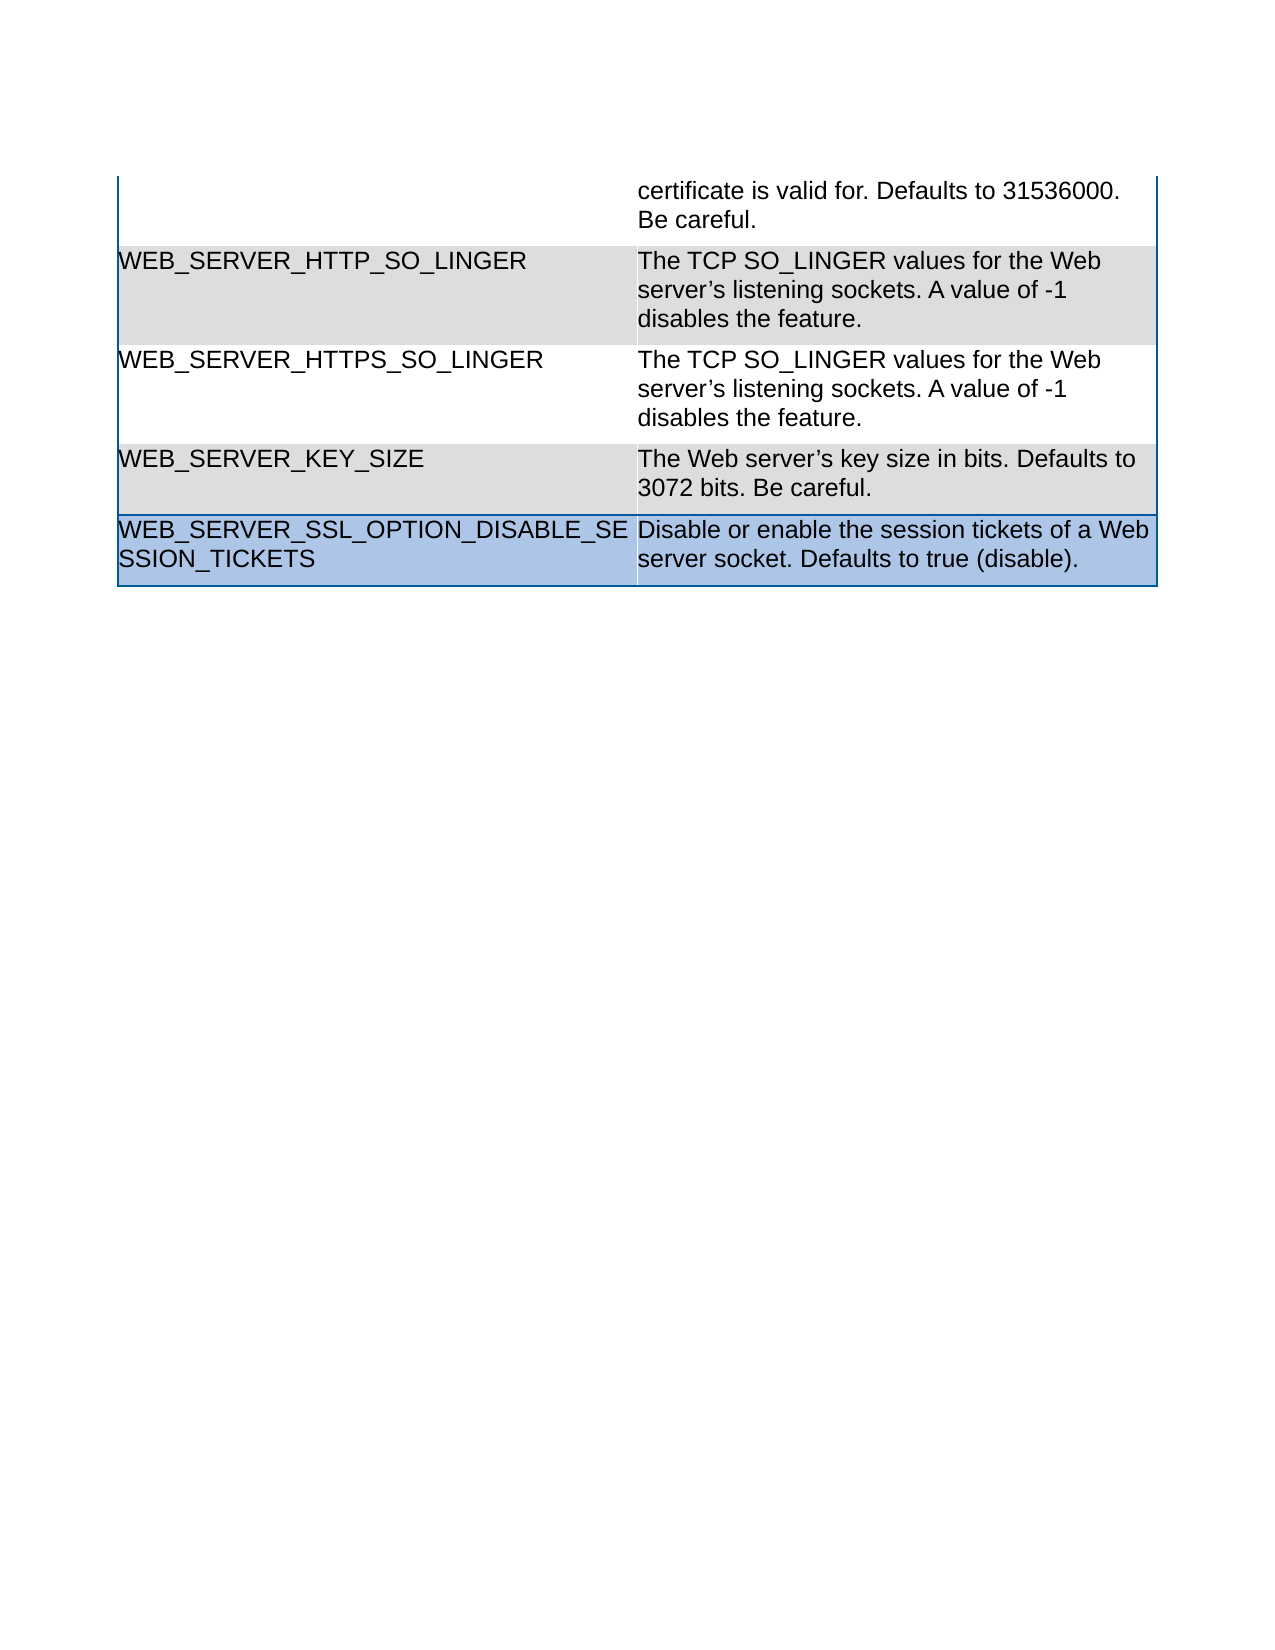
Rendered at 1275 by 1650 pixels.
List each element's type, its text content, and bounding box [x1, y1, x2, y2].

table_cell Disable or enable the session tickets of a Web server socket. Defaults to true (disable). [638, 516, 1156, 585]
table_cell WEB_SERVER_HTTPS_SO_LINGER [119, 345, 637, 444]
table_cell The Web server’s key size in bits. Defaults to 3072 bits. Be careful. [638, 444, 1156, 514]
table_cell certificate is valid for. Defaults to 31536000. Be careful. [638, 176, 1156, 246]
table_cell [119, 176, 637, 246]
table_cell WEB_SERVER_SSL_OPTION_DISABLE_SESSION_TICKETS [119, 516, 637, 585]
table_cell The TCP SO_LINGER values for the Web server’s listening sockets. A value of -1 disables the feature. [638, 345, 1156, 444]
table_cell WEB_SERVER_KEY_SIZE [119, 444, 637, 514]
table_cell The TCP SO_LINGER values for the Web server’s listening sockets. A value of -1 disables the feature. [638, 246, 1156, 345]
table_cell WEB_SERVER_HTTP_SO_LINGER [119, 246, 637, 345]
